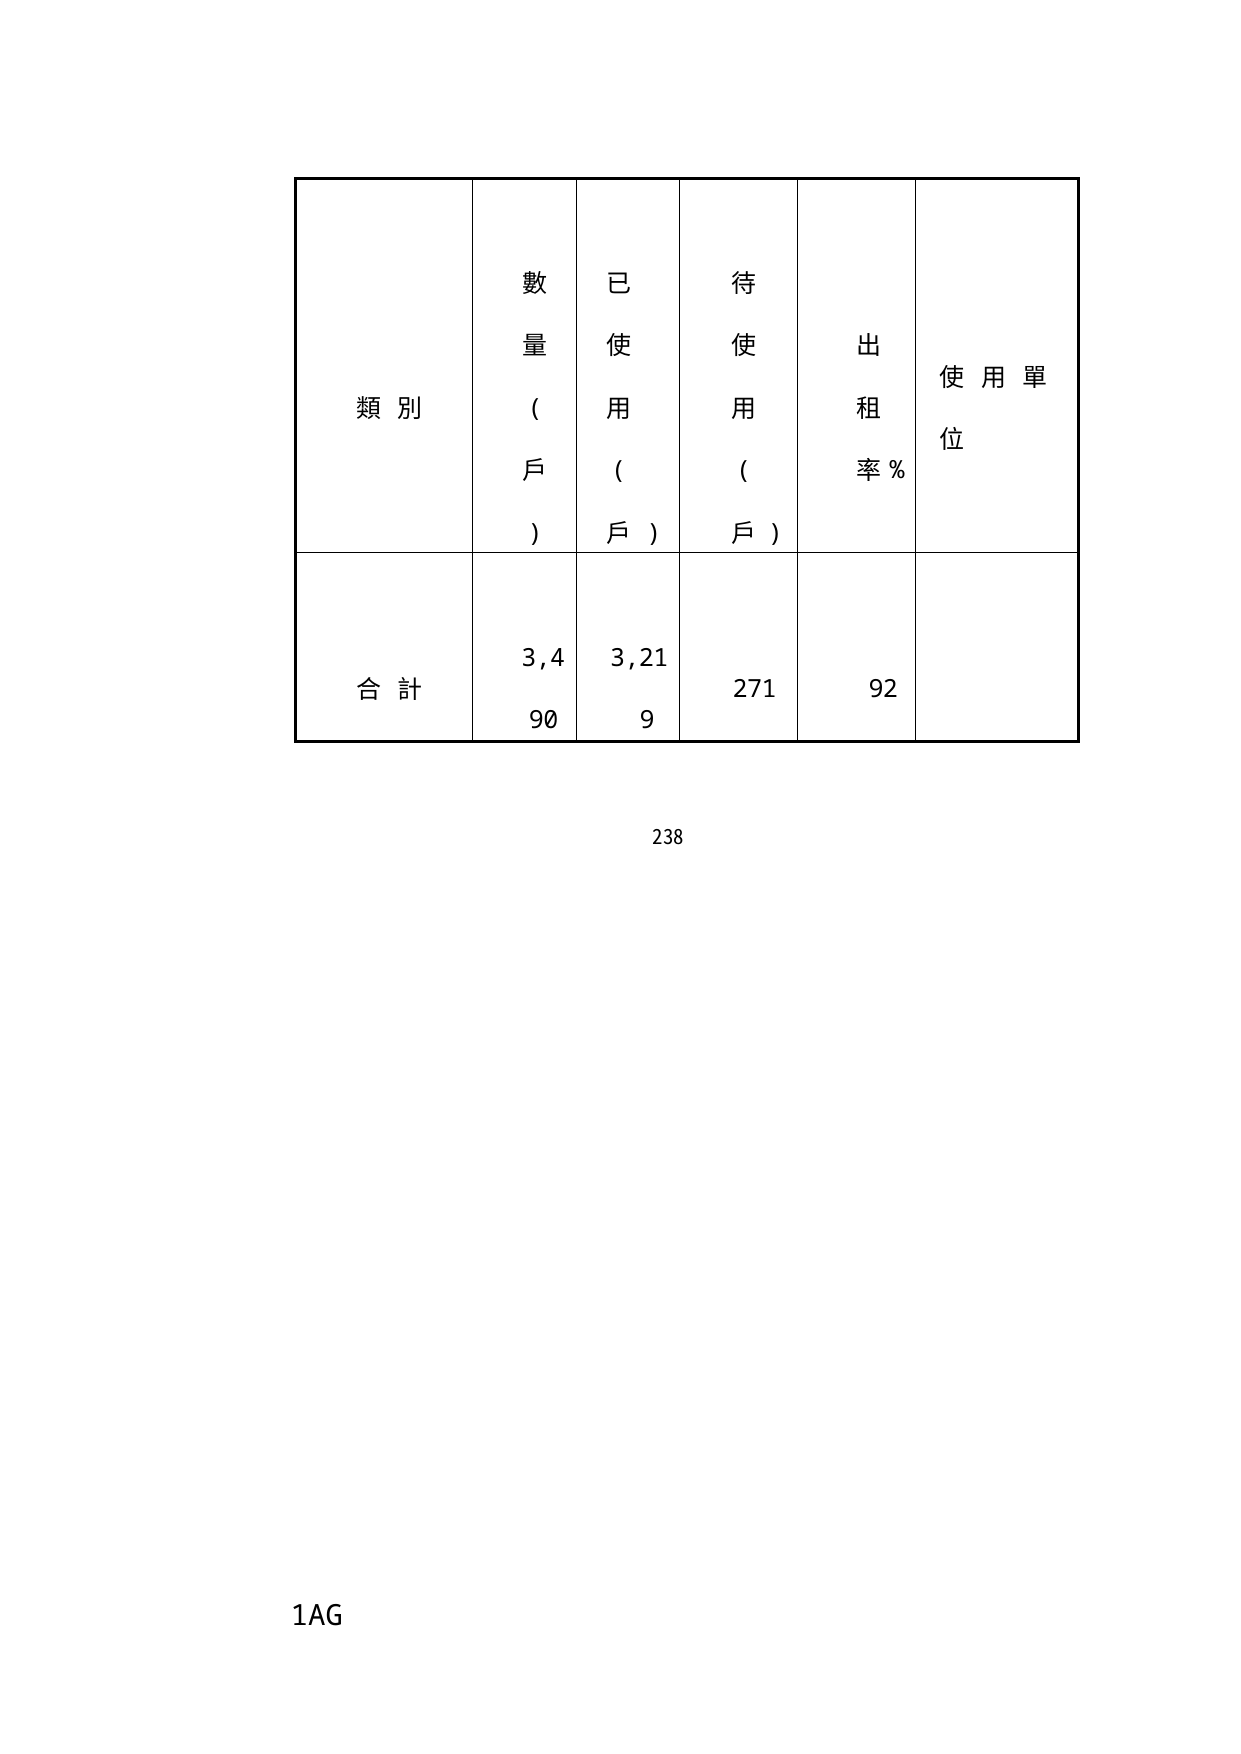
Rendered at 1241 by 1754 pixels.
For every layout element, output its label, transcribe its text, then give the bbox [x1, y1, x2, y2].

table_cell 271 [680, 553, 797, 740]
table_cell 3,490 [473, 553, 576, 740]
table_cell 92 [798, 553, 915, 740]
table_cell 3,219 [577, 553, 679, 740]
table_header 待使用 (戶) [680, 180, 797, 552]
table_header 已使用 (戶) [577, 180, 679, 552]
table_header 類別 [297, 180, 472, 552]
table_cell 合計 [297, 553, 472, 740]
table_header 數量 (戶) [473, 180, 576, 552]
table_cell [916, 553, 1077, 740]
table_header 使用單位 [916, 180, 1077, 552]
table_header 出租率% [798, 180, 915, 552]
